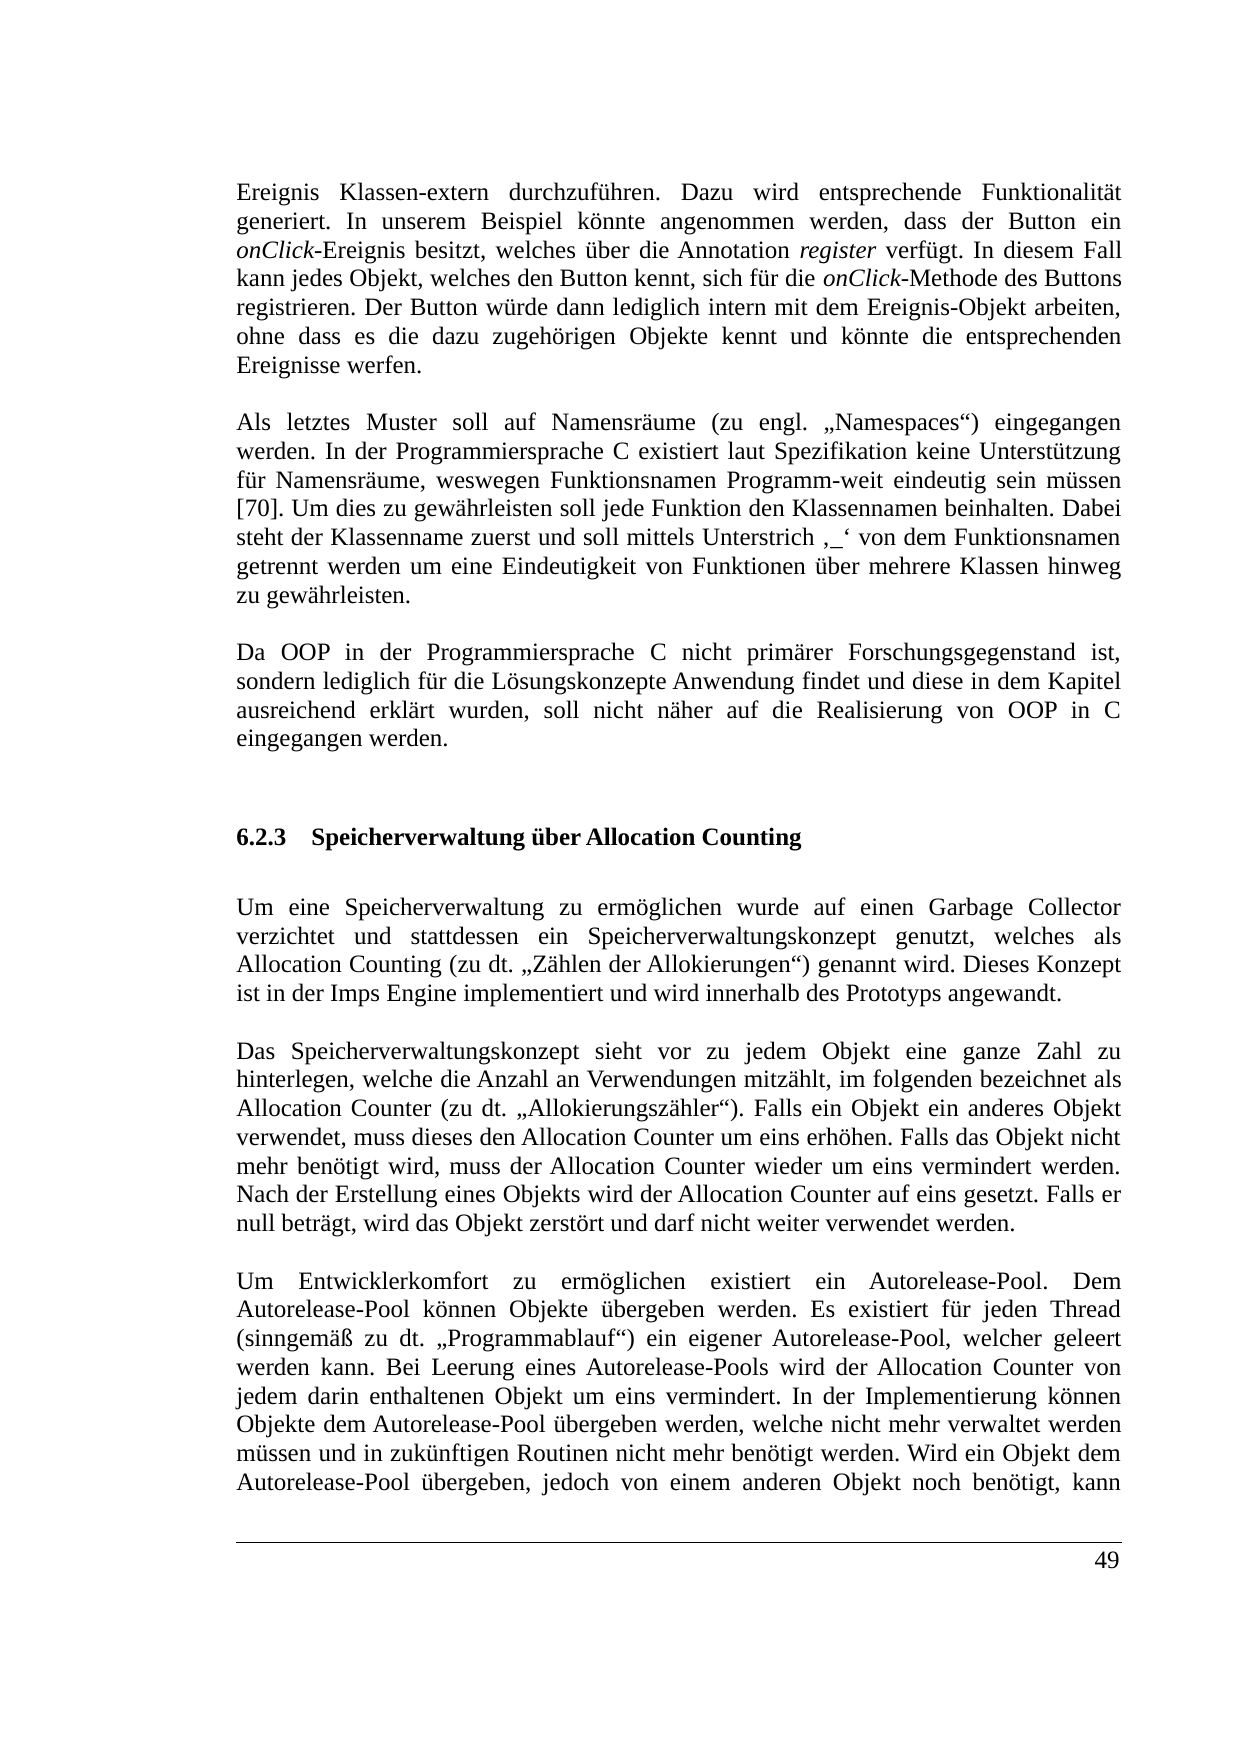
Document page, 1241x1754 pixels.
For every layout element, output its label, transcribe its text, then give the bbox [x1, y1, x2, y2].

text Um Entwicklerkomfort zu ermöglichen existiert ein Autorelease-Pool. Dem Autorelease-Pool können Objekte übergeben werden. Es existiert für jeden Thread (sinngemäß zu dt. „Programmablauf“) ein eigener Autorelease-Pool, welcher geleert werden kann. Bei Leerung eines Autorelease-Pools wird der Allocation Counter von jedem darin enthaltenen Objekt um eins vermindert. In der Implementierung können Objekte dem Autorelease-Pool übergeben werden, welche nicht mehr verwaltet werden müssen und in zukünftigen Routinen nicht mehr benötigt werden. Wird ein Objekt dem Autorelease-Pool übergeben, jedoch von einem anderen Objekt noch benötigt, kann [236, 1266, 1122, 1496]
text Um eine Speicherverwaltung zu ermöglichen wurde auf einen Garbage Collector verzichtet und stattdessen ein Speicherverwaltungskonzept genutzt, welches als Allocation Counting (zu dt. „Zählen der Allokierungen“) genannt wird. Dieses Konzept ist in der Imps Engine implementiert und wird innerhalb des Prototyps angewandt. [236, 892, 1122, 1007]
text Als letztes Muster soll auf Namensräume (zu engl. „Namespaces“) eingegangen werden. In der Programmiersprache C existiert laut Spezifikation keine Unterstützung für Namensräume, weswegen Funktionsnamen Programm-weit eindeutig sein müssen [70]. Um dies zu gewährleisten soll jede Funktion den Klassennamen beinhalten. Dabei steht der Klassenname zuerst und soll mittels Unterstrich ‚_‘ von dem Funktionsnamen getrennt werden um eine Eindeutigkeit von Funktionen über mehrere Klassen hinweg zu gewährleisten. [236, 407, 1122, 608]
text Ereignis Klassen-extern durchzuführen. Dazu wird entsprechende Funktionalität generiert. In unserem Beispiel könnte angenommen werden, dass der Button ein onClick-Ereignis besitzt, welches über die Annotation register verfügt. In diesem Fall kann jedes Objekt, welches den Button kennt, sich für die onClick-Methode des Buttons registrieren. Der Button würde dann lediglich intern mit dem Ereignis-Objekt arbeiten, ohne dass es die dazu zugehörigen Objekte kennt und könnte die entsprechenden Ereignisse werfen. [236, 177, 1122, 378]
text Das Speicherverwaltungskonzept sieht vor zu jedem Objekt eine ganze Zahl zu hinterlegen, welche die Anzahl an Verwendungen mitzählt, im folgenden bezeichnet als Allocation Counter (zu dt. „Allokierungszähler“). Falls ein Objekt ein anderes Objekt verwendet, muss dieses den Allocation Counter um eins erhöhen. Falls das Objekt nicht mehr benötigt wird, muss der Allocation Counter wieder um eins vermindert werden. Nach der Erstellung eines Objekts wird der Allocation Counter auf eins gesetzt. Falls er null beträgt, wird das Objekt zerstört und darf nicht weiter verwendet werden. [236, 1036, 1122, 1237]
text Da OOP in der Programmiersprache C nicht primärer Forschungsgegenstand ist, sondern lediglich für die Lösungskonzepte Anwendung findet und diese in dem Kapitel ausreichend erklärt wurden, soll nicht näher auf die Realisierung von OOP in C eingegangen werden. [236, 637, 1122, 752]
subtitle Speicherverwaltung über Allocation Counting [236, 822, 1122, 851]
